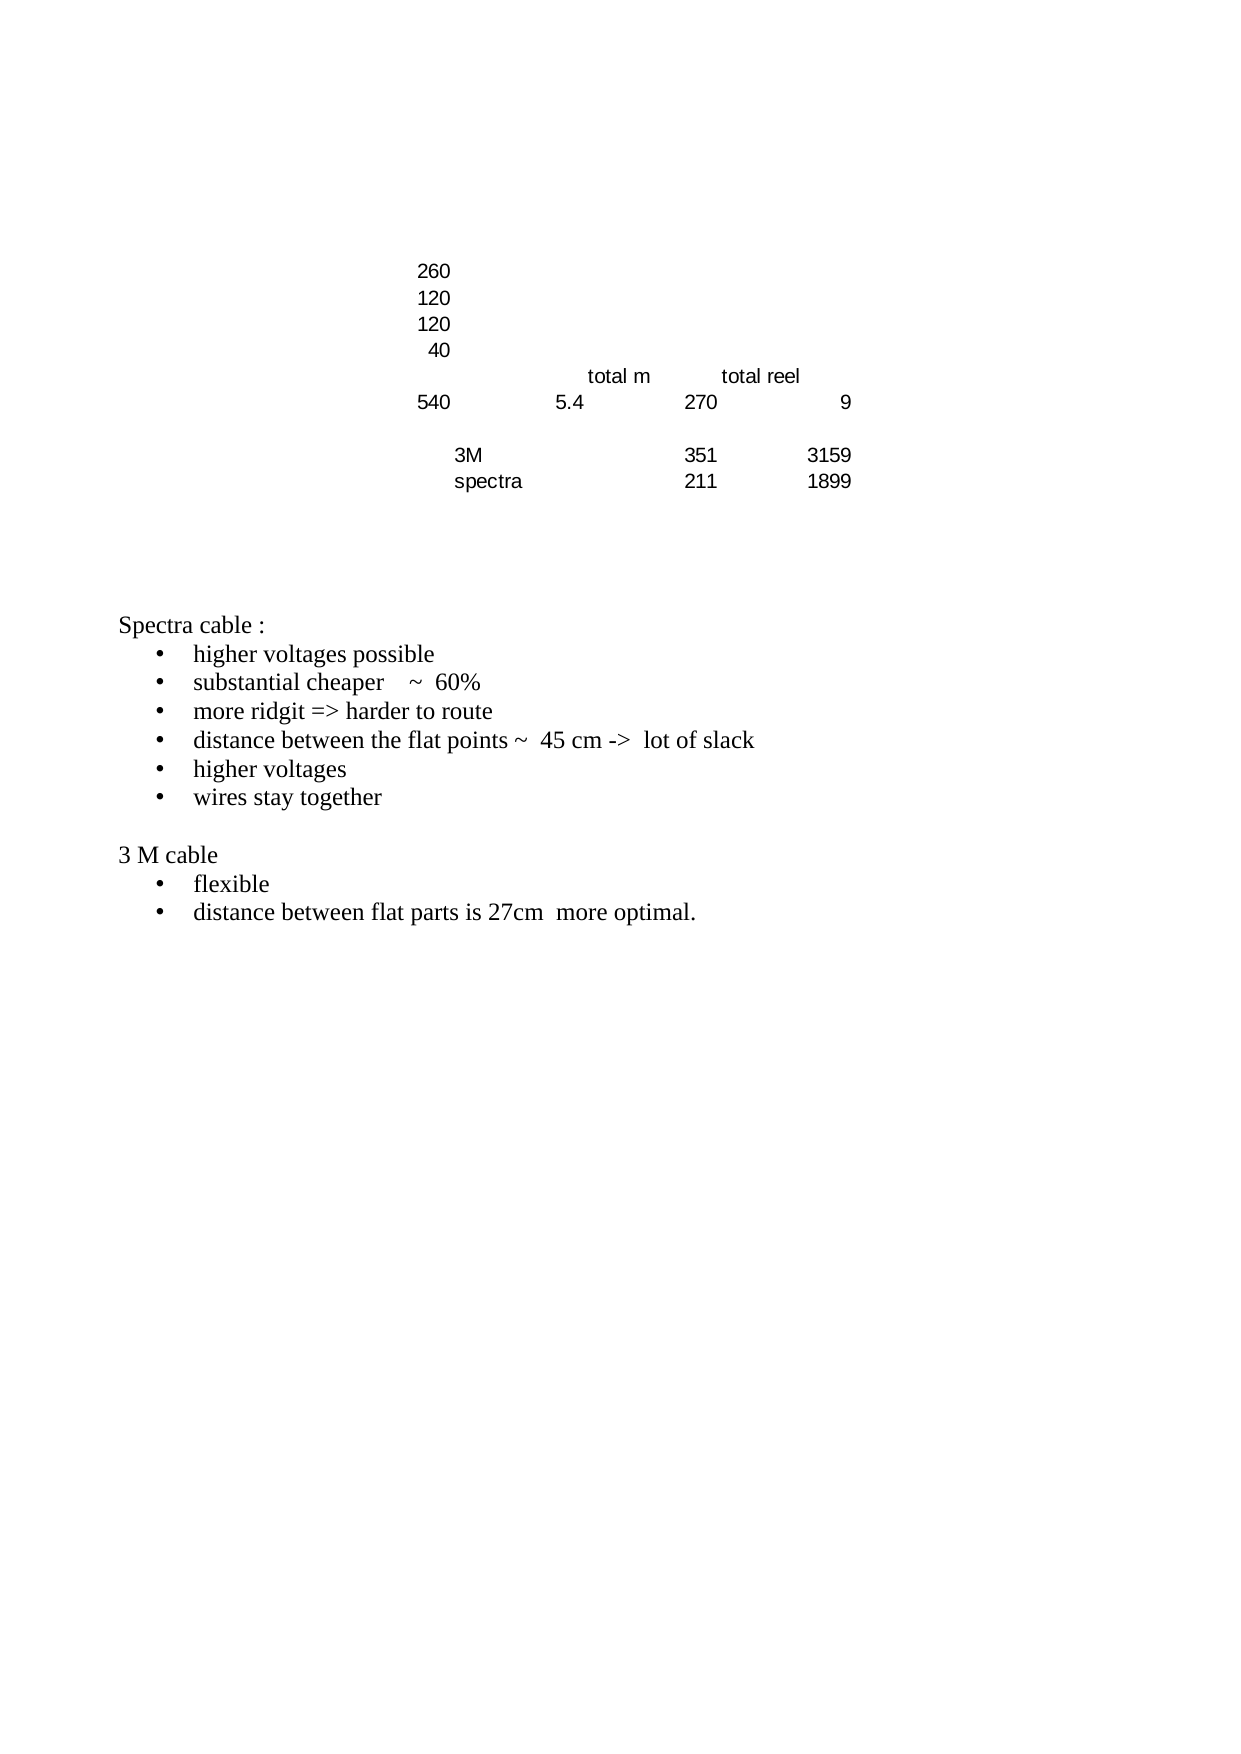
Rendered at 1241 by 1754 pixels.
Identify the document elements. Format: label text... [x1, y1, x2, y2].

list substantial cheaper ~ 60% [156, 667, 1122, 696]
text 3 M cable [118, 840, 1122, 869]
list more ridgit => harder to route [156, 696, 1122, 725]
list higher voltages [156, 754, 1122, 782]
list higher voltages possible [156, 639, 1122, 667]
list distance between the flat points ~ 45 cm -> lot of slack [156, 725, 1122, 754]
list wires stay together [156, 782, 1122, 811]
list distance between flat parts is 27cm more optimal. [156, 897, 1122, 926]
list flexible [156, 869, 1122, 897]
text Spectra cable : [118, 610, 1122, 639]
